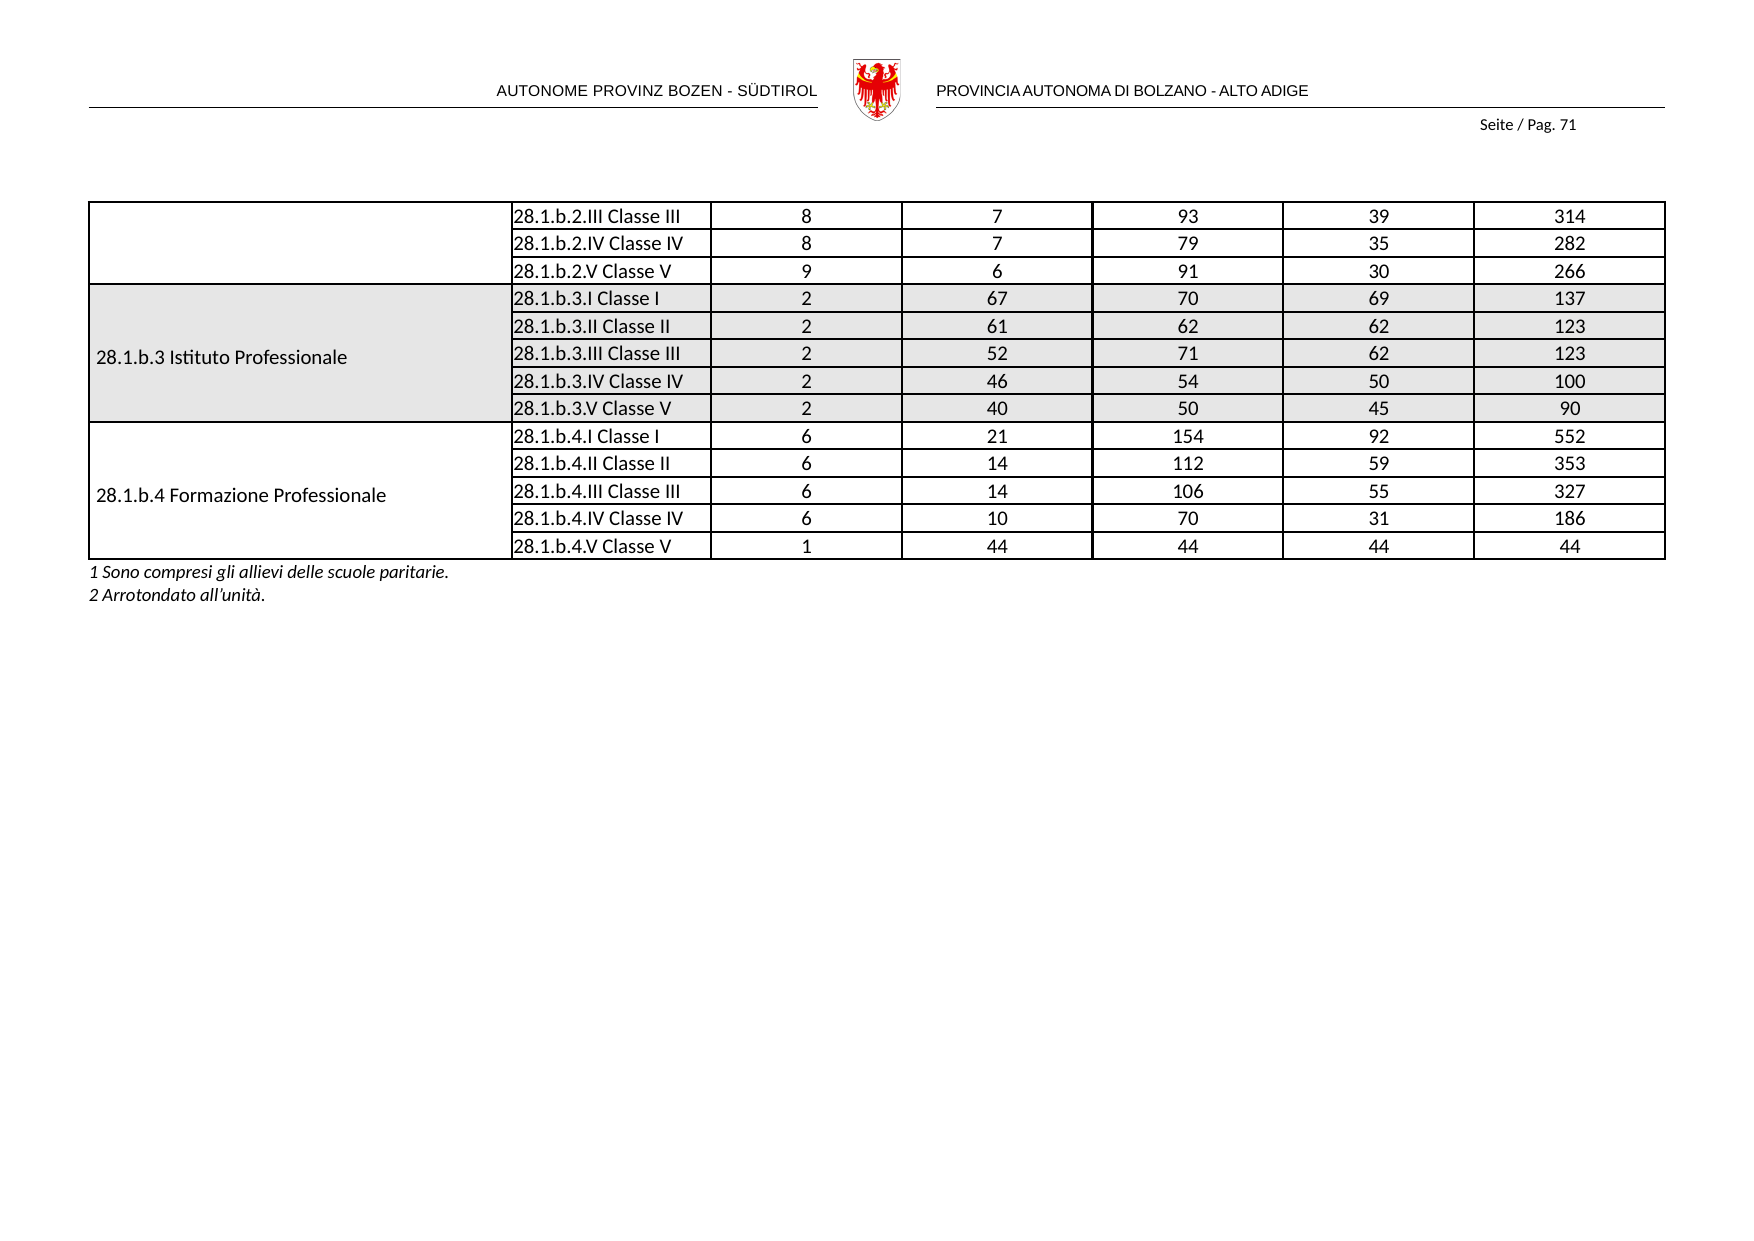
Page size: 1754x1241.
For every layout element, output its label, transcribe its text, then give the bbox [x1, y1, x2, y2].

table_cell 67 [903, 285, 1091, 311]
table_cell 186 [1475, 505, 1664, 531]
table_cell 70 [1094, 285, 1282, 311]
table_cell 28.1.b.4.V Classe V [513, 533, 710, 558]
table_cell 2 [712, 285, 901, 311]
table_cell 28.1.b.4.III Classe III [513, 478, 710, 503]
table_cell 28.1.b.3.I Classe I [513, 285, 710, 311]
table_cell 28.1.b.3.II Classe II [513, 313, 710, 338]
table_cell 154 [1094, 423, 1282, 448]
table_cell 44 [1475, 533, 1664, 558]
table_cell 28.1.b.2.IV Classe IV [513, 230, 710, 256]
table_cell 92 [1284, 423, 1473, 448]
table_cell 8 [712, 203, 901, 228]
table_cell 21 [903, 423, 1091, 448]
table_cell 14 [903, 478, 1091, 503]
table_cell 39 [1284, 203, 1473, 228]
table_cell 2 [712, 313, 901, 338]
table_cell 6 [712, 505, 901, 531]
table_cell 91 [1094, 258, 1282, 283]
table_cell 28.1.b.3.IV Classe IV [513, 368, 710, 393]
table_cell 1 [712, 533, 901, 558]
table_cell 106 [1094, 478, 1282, 503]
table_cell 44 [1284, 533, 1473, 558]
table_cell 137 [1475, 285, 1664, 311]
table_cell 44 [903, 533, 1091, 558]
table_cell 28.1.b.2.III Classe III [513, 203, 710, 228]
table_cell 59 [1284, 450, 1473, 476]
picture [853, 59, 901, 121]
table_cell 100 [1475, 368, 1664, 393]
table_cell 45 [1284, 395, 1473, 421]
table_cell 50 [1284, 368, 1473, 393]
table_cell 52 [903, 340, 1091, 366]
table_cell 7 [903, 230, 1091, 256]
table_cell 327 [1475, 478, 1664, 503]
table_cell 50 [1094, 395, 1282, 421]
table_cell 35 [1284, 230, 1473, 256]
table_cell 93 [1094, 203, 1282, 228]
table_cell 123 [1475, 313, 1664, 338]
table_cell 62 [1284, 340, 1473, 366]
text 2 Arrotondato all’unità. [88, 583, 1665, 606]
table_cell 54 [1094, 368, 1282, 393]
table_cell 55 [1284, 478, 1473, 503]
table_cell 112 [1094, 450, 1282, 476]
table_cell 69 [1284, 285, 1473, 311]
table_cell 282 [1475, 230, 1664, 256]
table_cell 6 [712, 478, 901, 503]
table_cell 28.1.b.2.V Classe V [513, 258, 710, 283]
table_cell 9 [712, 258, 901, 283]
table_cell 6 [903, 258, 1091, 283]
table_cell 552 [1475, 423, 1664, 448]
table_cell 266 [1475, 258, 1664, 283]
table_cell 353 [1475, 450, 1664, 476]
table_cell 28.1.b.3 Istituto Professionale [90, 285, 511, 421]
table_cell 7 [903, 203, 1091, 228]
table_cell 62 [1094, 313, 1282, 338]
table_cell 79 [1094, 230, 1282, 256]
table_cell 28.1.b.4.IV Classe IV [513, 505, 710, 531]
table_cell 44 [1094, 533, 1282, 558]
table_cell 2 [712, 395, 901, 421]
table_cell 71 [1094, 340, 1282, 366]
table_cell 28.1.b.3.V Classe V [513, 395, 710, 421]
table_cell 46 [903, 368, 1091, 393]
table_cell 28.1.b.4.I Classe I [513, 423, 710, 448]
table_cell 61 [903, 313, 1091, 338]
table_cell 8 [712, 230, 901, 256]
table_cell 14 [903, 450, 1091, 476]
table_cell 70 [1094, 505, 1282, 531]
table_cell 2 [712, 340, 901, 366]
table_cell [90, 203, 511, 283]
text 1 Sono compresi gli allievi delle scuole paritarie. [88, 560, 1665, 583]
table_cell 123 [1475, 340, 1664, 366]
table_cell 6 [712, 423, 901, 448]
table_cell 28.1.b.4 Formazione Professionale [90, 423, 511, 558]
table_cell 28.1.b.4.II Classe II [513, 450, 710, 476]
table_cell 2 [712, 368, 901, 393]
table_cell 31 [1284, 505, 1473, 531]
table_cell 30 [1284, 258, 1473, 283]
table_cell 40 [903, 395, 1091, 421]
table_cell 6 [712, 450, 901, 476]
table_cell 10 [903, 505, 1091, 531]
table_cell 314 [1475, 203, 1664, 228]
table_cell 62 [1284, 313, 1473, 338]
table_cell 90 [1475, 395, 1664, 421]
table_cell 28.1.b.3.III Classe III [513, 340, 710, 366]
